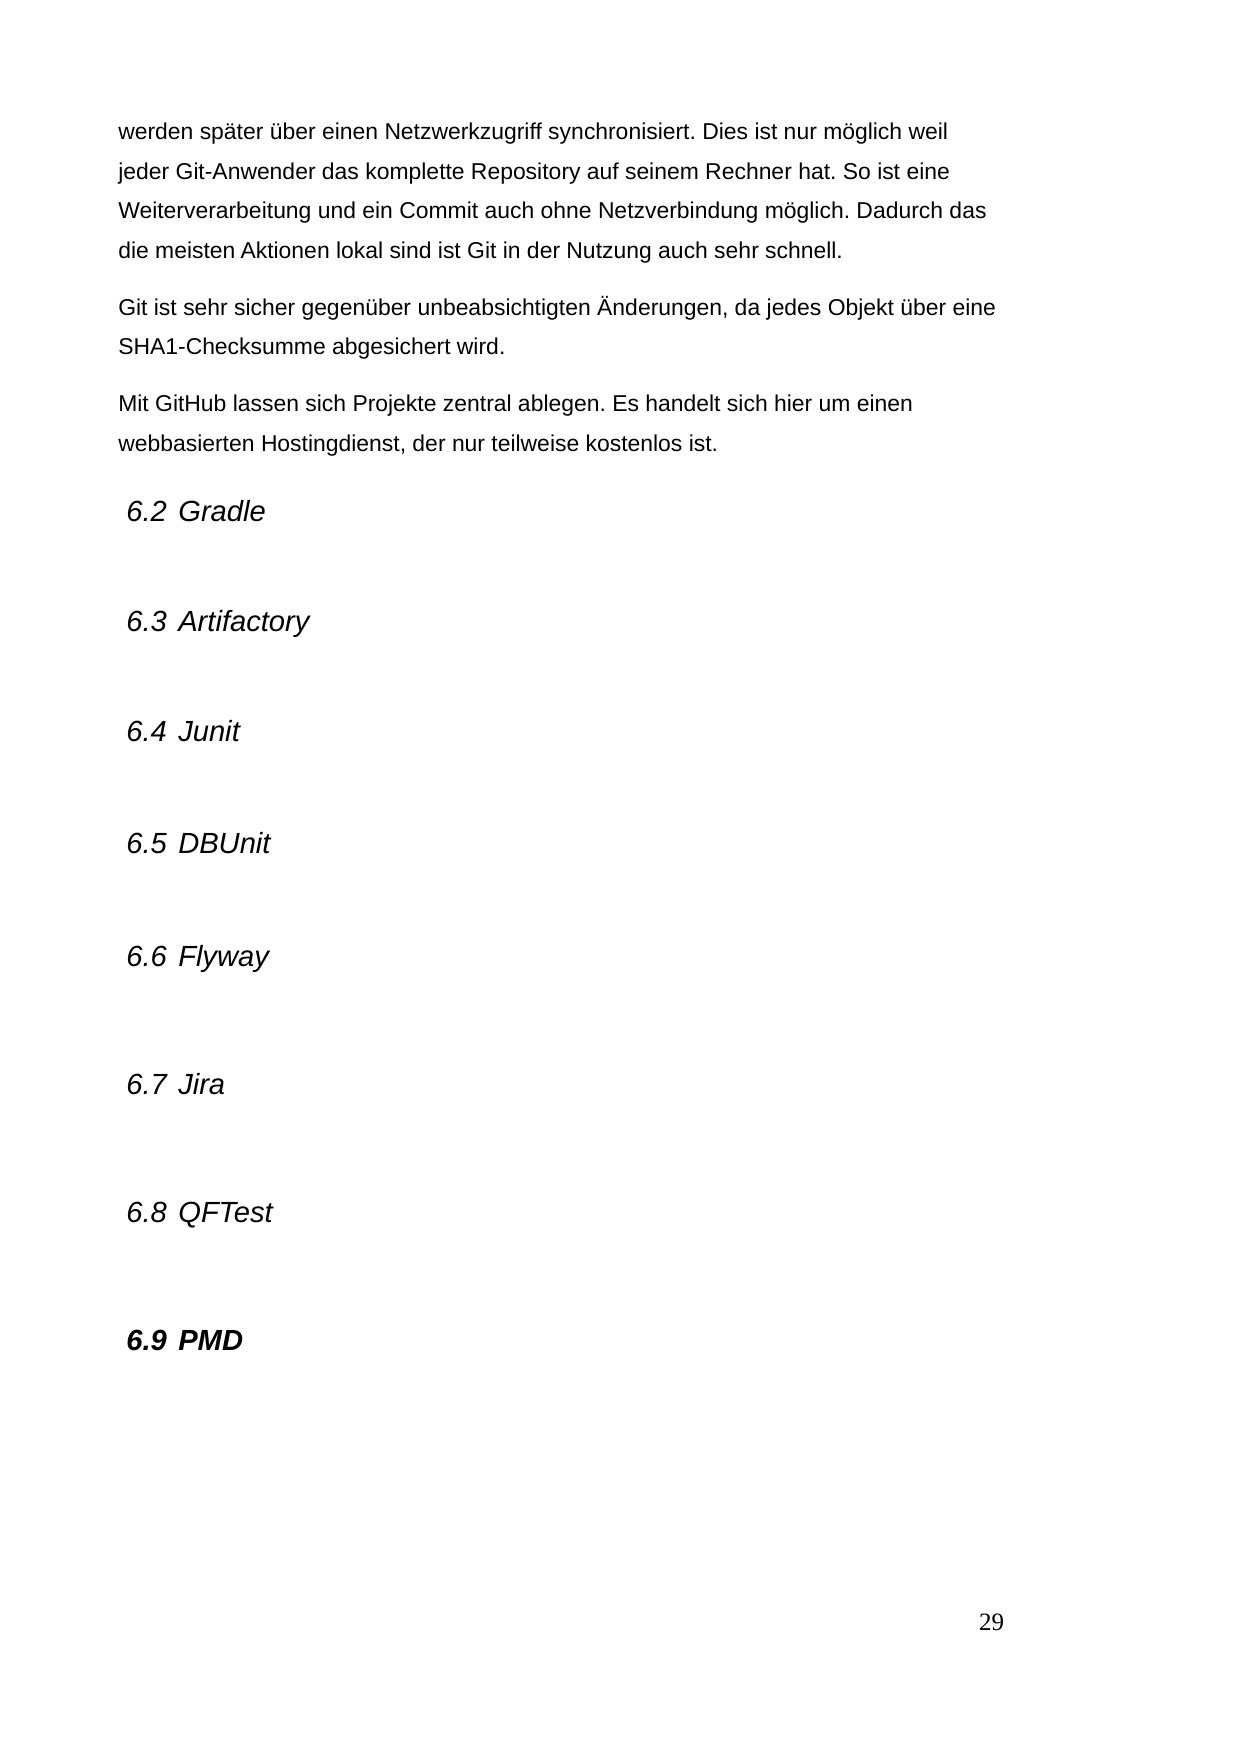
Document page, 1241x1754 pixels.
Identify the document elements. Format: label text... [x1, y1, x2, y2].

subtitle Junit [118, 714, 1004, 748]
text Mit GitHub lassen sich Projekte zentral ablegen. Es handelt sich hier um einen webbasierten Hostingdienst, der nur teilweise kostenlos ist. [118, 390, 1004, 456]
text werden später über einen Netzwerkzugriff synchronisiert. Dies ist nur möglich weil jeder Git-Anwender das komplette Repository auf seinem Rechner hat. So ist eine Weiterverarbeitung und ein Commit auch ohne Netzverbindung möglich. Dadurch das die meisten Aktionen lokal sind ist Git in der Nutzung auch sehr schnell. [118, 118, 1004, 263]
subtitle PMD [118, 1323, 1004, 1357]
subtitle Gradle [118, 494, 1004, 528]
subtitle DBUnit [118, 826, 1004, 860]
subtitle Artifactory [118, 604, 1004, 638]
subtitle Jira [118, 1067, 1004, 1101]
subtitle QFTest [118, 1195, 1004, 1229]
subtitle Flyway [118, 939, 1004, 972]
text Git ist sehr sicher gegenüber unbeabsichtigten Änderungen, da jedes Objekt über eine SHA1-Checksumme abgesichert wird. [118, 294, 1004, 359]
